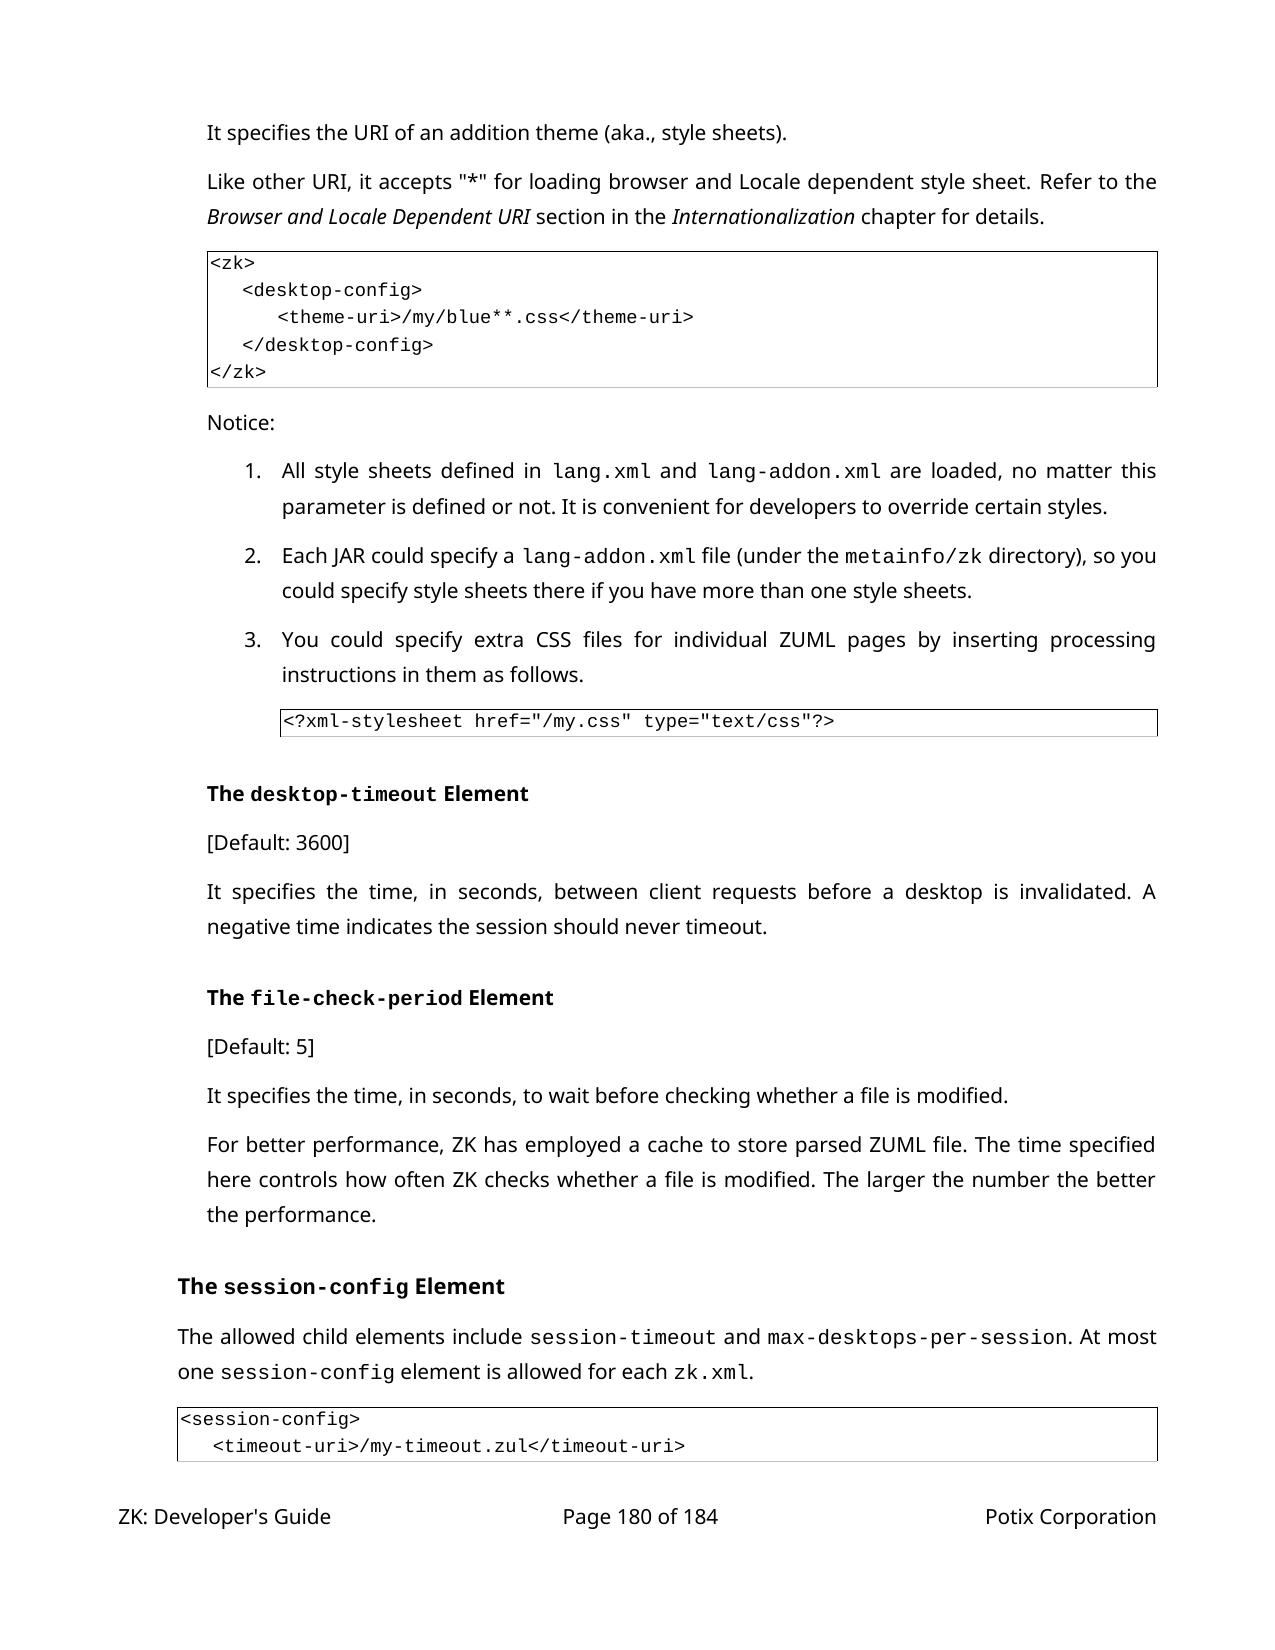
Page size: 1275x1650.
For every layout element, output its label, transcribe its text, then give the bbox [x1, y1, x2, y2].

text </desktop-config> [208, 333, 1157, 357]
text <session-config> [178, 1408, 1157, 1431]
subtitle The file-check-period Element [207, 983, 1157, 1012]
text [Default: 3600] [207, 828, 1157, 857]
subtitle The session-config Element [177, 1271, 1157, 1301]
text For better performance, ZK has employed a cache to store parsed ZUML file. The time specified here controls how often ZK checks whether a file is modified. The larger the number the better the performance. [207, 1130, 1157, 1229]
text <theme-uri>/my/blue**.css</theme-uri> [208, 305, 1157, 330]
text <timeout-uri>/my-timeout.zul</timeout-uri> [178, 1434, 1157, 1461]
text It specifies the time, in seconds, between client requests before a desktop is invalidated. A negative time indicates the session should never timeout. [207, 877, 1157, 941]
subtitle The desktop-timeout Element [207, 779, 1157, 808]
text <zk> [208, 252, 1157, 275]
list You could specify extra CSS files for individual ZUML pages by inserting processing instructions in them as follows. [244, 625, 1157, 689]
text Like other URI, it accepts "*" for loading browser and Locale dependent style sheet. Refer to the Browser and Locale Dependent URI section in the Internationalization chapter for details. [207, 167, 1157, 230]
text Notice: [207, 408, 1157, 436]
text The allowed child elements include session-timeout and max-desktops-per-session. At most one session-config element is allowed for each zk.xml. [177, 1322, 1157, 1386]
text [Default: 5] [207, 1032, 1157, 1061]
text It specifies the URI of an addition theme (aka., style sheets). [207, 118, 1157, 146]
text <desktop-config> [208, 278, 1157, 302]
text </zk> [208, 360, 1157, 387]
text <?xml-stylesheet href="/my.css" type="text/css"?> [281, 710, 1157, 736]
text It specifies the time, in seconds, to wait before checking whether a file is modified. [207, 1081, 1157, 1109]
list Each JAR could specify a lang-addon.xml file (under the metainfo/zk directory), so you could specify style sheets there if you have more than one style sheets. [244, 541, 1157, 605]
list All style sheets defined in lang.xml and lang-addon.xml are loaded, no matter this parameter is defined or not. It is convenient for developers to override certain styles. [244, 457, 1157, 520]
